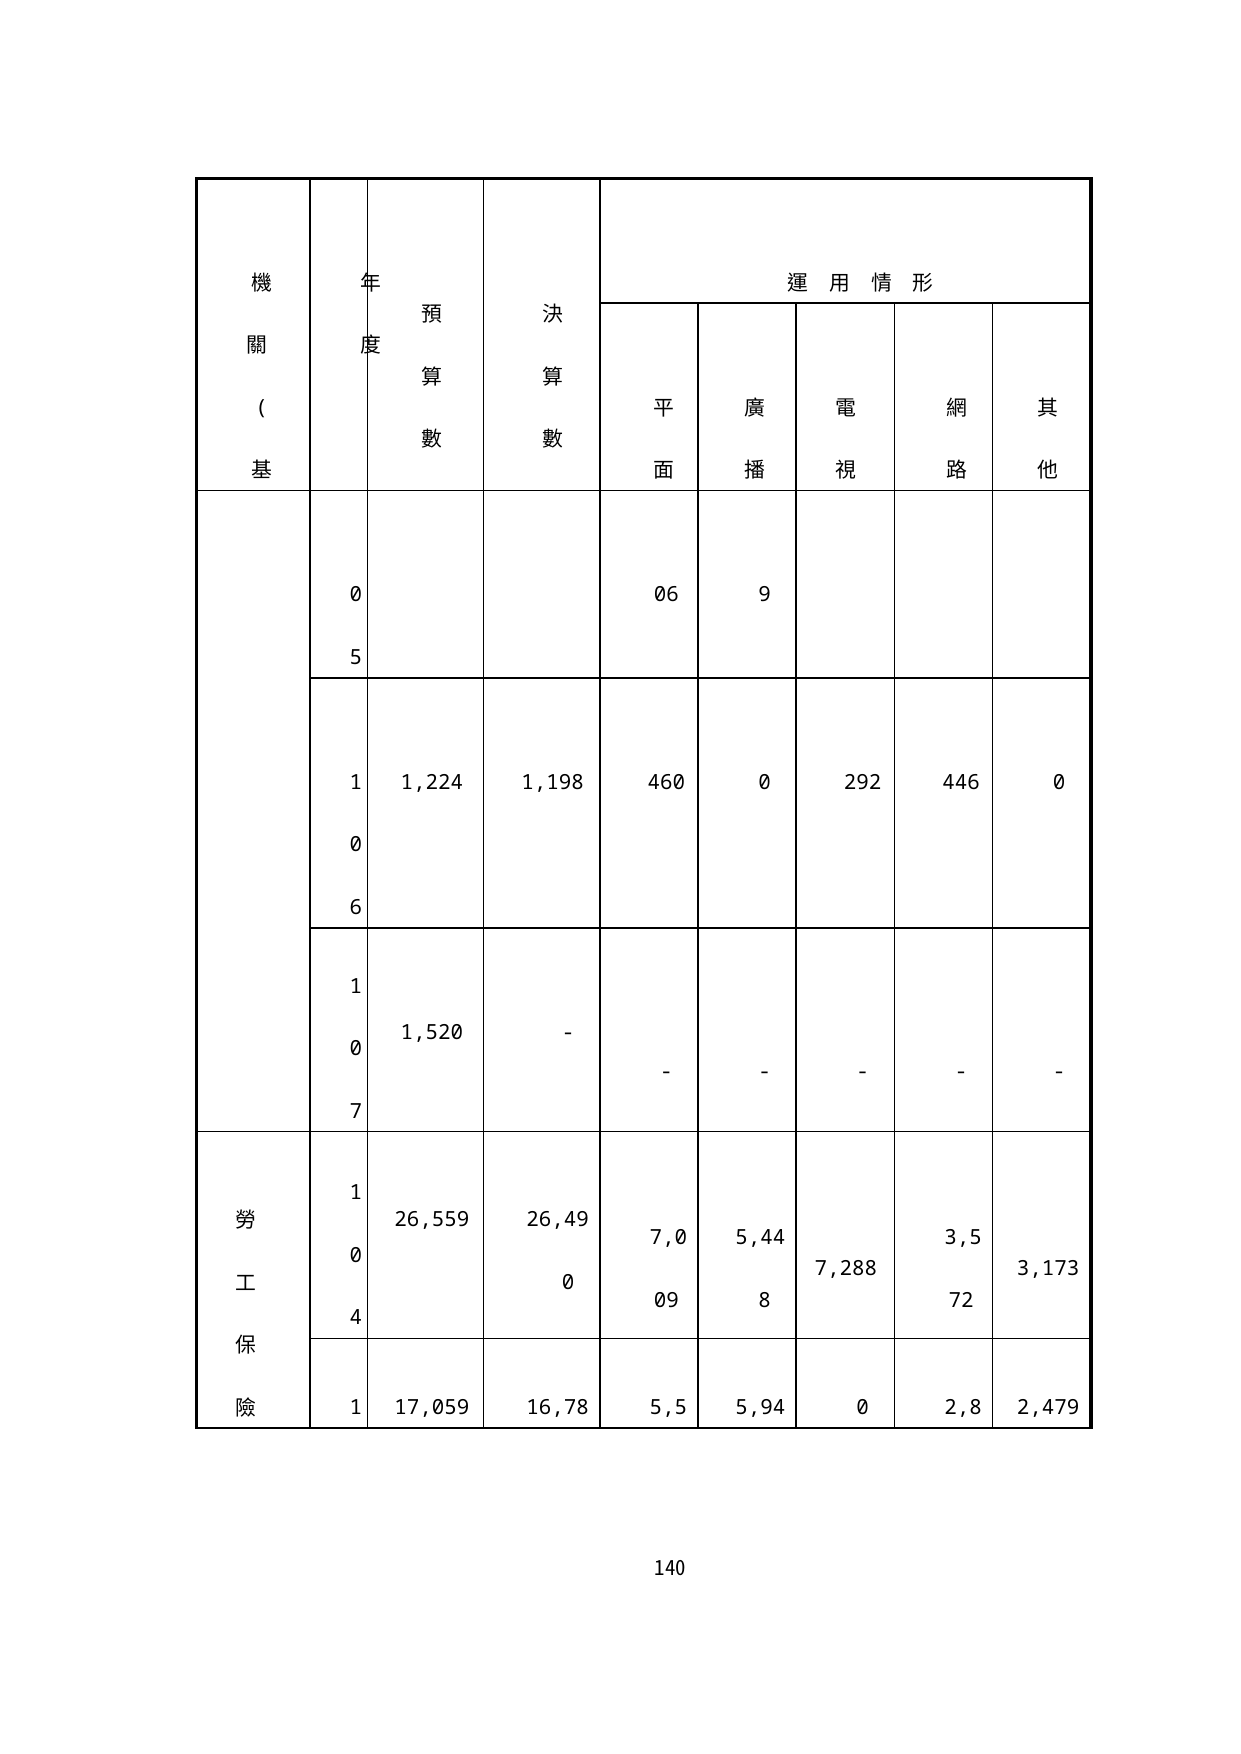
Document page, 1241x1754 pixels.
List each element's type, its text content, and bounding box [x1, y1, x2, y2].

table_header 預算數 [368, 180, 483, 490]
table_cell [895, 491, 992, 677]
table_cell [797, 491, 894, 677]
table_cell - [484, 929, 599, 1131]
table_cell 3,572 [895, 1132, 992, 1337]
table_cell - [895, 929, 992, 1131]
table_cell 5,448 [699, 1132, 795, 1337]
table_cell - [699, 929, 795, 1131]
table_cell - [797, 929, 894, 1131]
table_cell 1,224 [368, 679, 483, 927]
table_cell 26,559 [368, 1132, 483, 1337]
table_cell [993, 491, 1089, 677]
table_cell 106 [311, 679, 367, 927]
table_cell 網路 [895, 304, 992, 490]
table_header 運用情形 [601, 180, 1089, 302]
table_cell 26,490 [484, 1132, 599, 1337]
table_cell - [993, 929, 1089, 1131]
table_cell 9 [699, 491, 795, 677]
table_cell [368, 491, 483, 677]
table_cell [198, 491, 309, 1131]
table_cell - [601, 929, 697, 1131]
table_cell 其他 [993, 304, 1089, 490]
table_cell 5,94 [699, 1339, 795, 1427]
table_header 年度 [311, 180, 367, 490]
table_cell 5,5 [601, 1339, 697, 1427]
table_cell 1,520 [368, 929, 483, 1131]
table_cell [484, 491, 599, 677]
table_cell 05 [311, 491, 367, 677]
table_cell 0 [993, 679, 1089, 927]
table_cell 1,198 [484, 679, 599, 927]
table_cell 勞工保險 [198, 1132, 309, 1427]
table_cell 2,8 [895, 1339, 992, 1427]
table_cell 06 [601, 491, 697, 677]
table_cell 2,479 [993, 1339, 1089, 1427]
table_cell 0 [699, 679, 795, 927]
table_cell 446 [895, 679, 992, 927]
table_cell 292 [797, 679, 894, 927]
table_cell 0 [797, 1339, 894, 1427]
table_cell 17,059 [368, 1339, 483, 1427]
table_cell 1 [311, 1339, 367, 1427]
table_cell 廣播 [699, 304, 795, 490]
table_cell 平面 [601, 304, 697, 490]
table_cell 460 [601, 679, 697, 927]
table_header 決算數 [484, 180, 599, 490]
table_cell 7,009 [601, 1132, 697, 1337]
table_cell 7,288 [797, 1132, 894, 1337]
table_cell 電視 [797, 304, 894, 490]
table_cell 16,78 [484, 1339, 599, 1427]
table_cell 104 [311, 1132, 367, 1337]
table_cell 3,173 [993, 1132, 1089, 1337]
table_header 機關(基金)名稱 [198, 180, 309, 490]
table_cell 107 [311, 929, 367, 1131]
